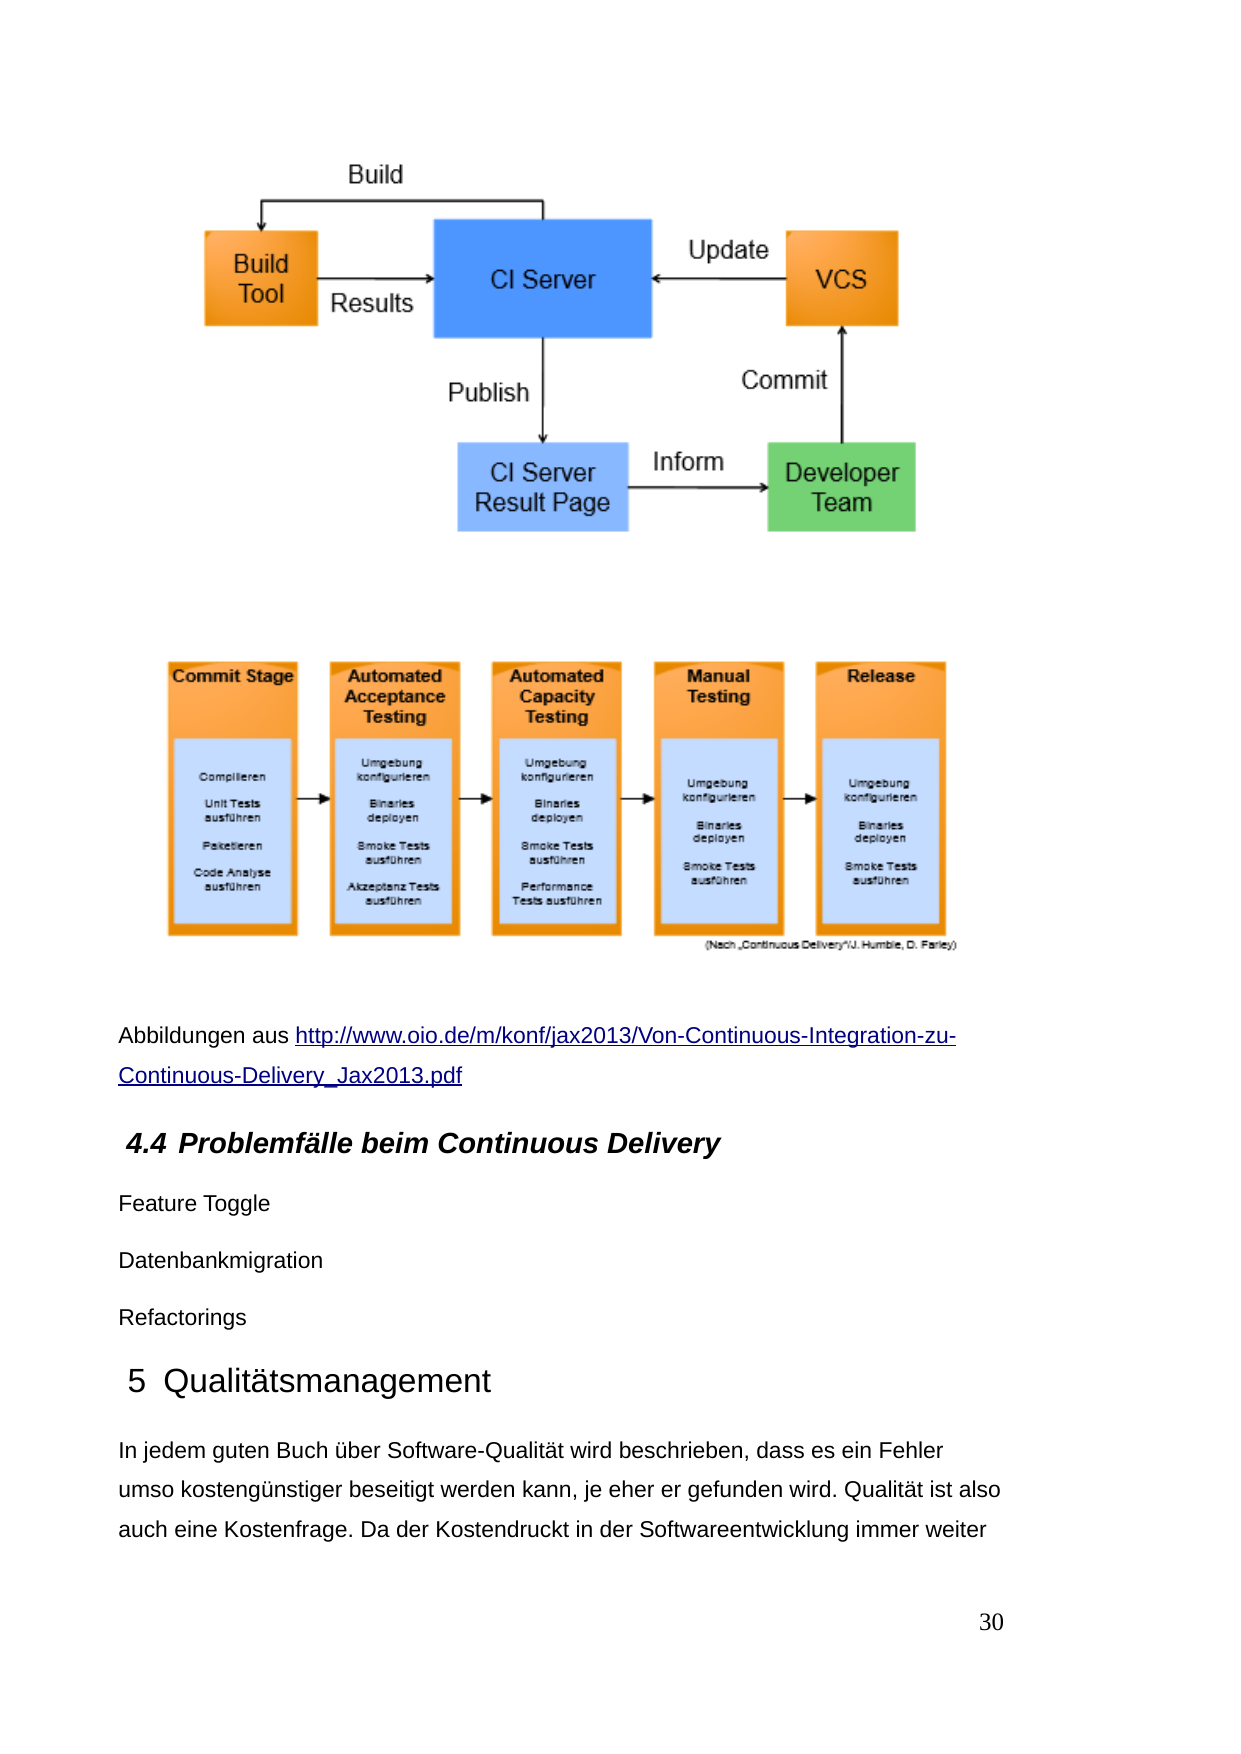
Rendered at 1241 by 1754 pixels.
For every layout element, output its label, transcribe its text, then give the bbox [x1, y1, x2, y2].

subtitle Qualitätsmanagement [118, 1361, 1004, 1400]
picture [195, 157, 927, 546]
text In jedem guten Buch über Software-Qualität wird beschrieben, dass es ein Fehler umso kostengünstiger beseitigt werden kann, je eher er gefunden wird. Qualität ist also auch eine Kostenfrage. Da der Kostendruckt in der Softwareentwicklung immer weiter [118, 1437, 1004, 1542]
picture [162, 655, 960, 952]
text Feature Toggle [118, 1190, 1004, 1216]
subtitle Problemfälle beim Continuous Delivery [118, 1126, 1004, 1159]
text Abbildungen aus http://www.oio.de/m/konf/jax2013/Von-Continuous-Integration-zu-Continuous-Delivery_Jax2013.pdf [118, 1022, 1004, 1088]
text Datenbankmigration [118, 1247, 1004, 1273]
text Refactorings [118, 1304, 1004, 1331]
